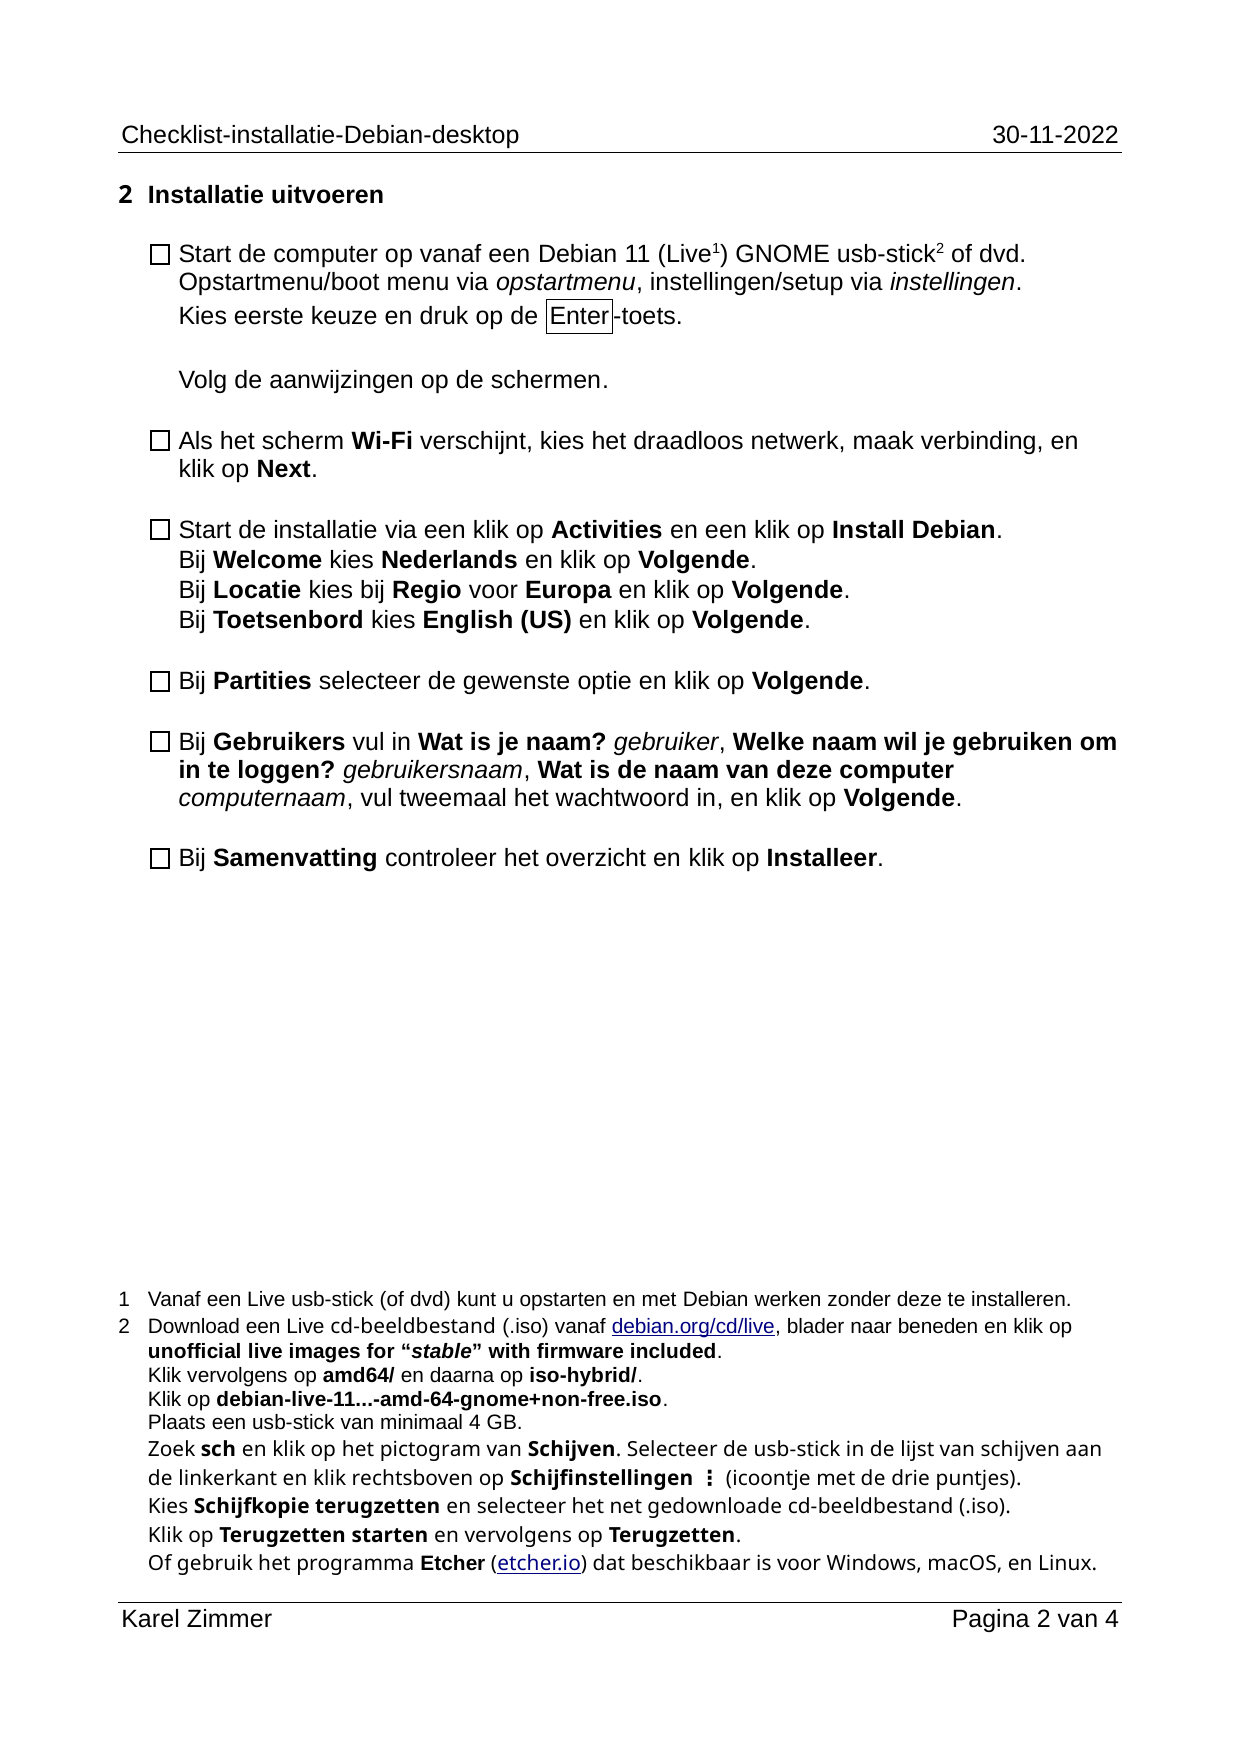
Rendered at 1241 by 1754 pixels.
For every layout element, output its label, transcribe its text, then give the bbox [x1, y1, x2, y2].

table_cell [141, 426, 177, 484]
table_cell Kies eerste keuze en druk op de Enter-toets. [177, 298, 1121, 335]
table_cell [141, 514, 177, 545]
table_cell [177, 696, 1121, 727]
table_cell Start de installatie via een klik op Activities en een klik op Install Debian. [177, 514, 1121, 545]
table_cell [141, 666, 177, 696]
table_cell [141, 727, 177, 813]
table_cell Volg de aanwijzingen op de schermen. [177, 365, 1121, 395]
table_cell [177, 636, 1121, 666]
table_cell Bij Gebruikers vul in Wat is je naam? gebruiker, Welke naam wil je gebruiken om in te loggen? gebruikersnaam, Wat is de naam van deze computer computernaam, vul tweemaal het wachtwoord in, en klik op Volgende. [177, 727, 1121, 813]
table_cell [141, 605, 177, 636]
table_cell Bij Samenvatting controleer het overzicht en klik op Installeer. [177, 843, 1121, 873]
table_cell [177, 813, 1121, 843]
table_cell [141, 484, 177, 514]
table_cell Bij Partities selecteer de gewenste optie en klik op Volgende. [177, 666, 1121, 696]
table_cell [141, 365, 177, 395]
list Installatie uitvoeren [118, 177, 1122, 211]
table_cell Bij Locatie kies bij Regio voor Europa en klik op Volgende. [177, 575, 1121, 605]
table_cell [177, 484, 1121, 514]
table_header [141, 239, 177, 297]
table_cell [141, 395, 177, 426]
table_cell Bij Welcome kies Nederlands en klik op Volgende. [177, 545, 1121, 575]
table_cell [141, 545, 177, 575]
table_cell [141, 575, 177, 605]
table_cell [177, 335, 1121, 365]
table_cell [141, 636, 177, 666]
table_cell [141, 813, 177, 843]
table_cell Bij Toetsenbord kies English (US) en klik op Volgende. [177, 605, 1121, 636]
table_cell [177, 395, 1121, 426]
table_cell [141, 843, 177, 873]
table_cell [141, 335, 177, 365]
table_cell [141, 696, 177, 727]
table_header Start de computer op vanaf een Debian 11 (Live) GNOME usb-stick of dvd. Opstartmenu/boot menu via opstartmenu, instellingen/setup via instellingen. [177, 239, 1121, 297]
table_cell Als het scherm Wi-Fi verschijnt, kies het draadloos netwerk, maak verbinding, en klik op Next. [177, 426, 1121, 484]
table_cell [141, 298, 177, 335]
